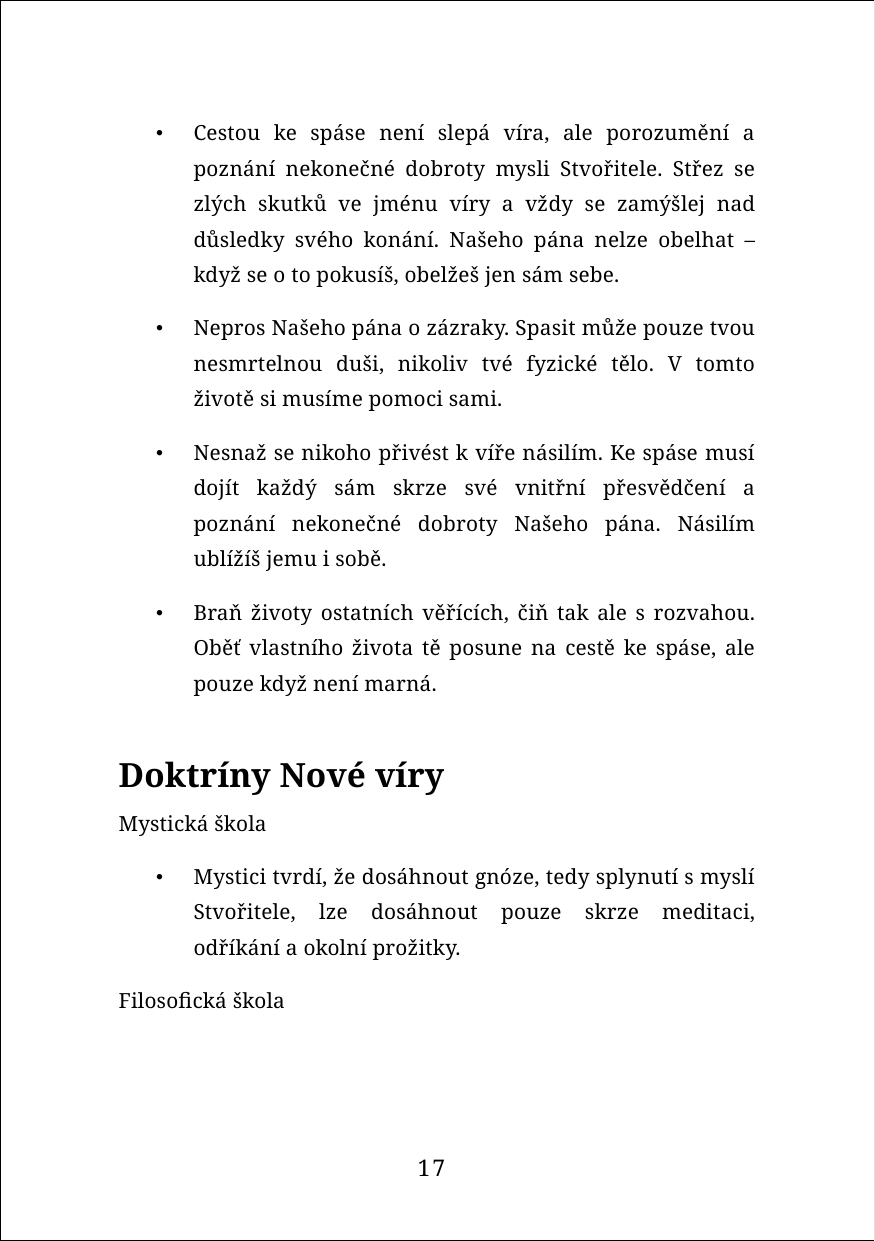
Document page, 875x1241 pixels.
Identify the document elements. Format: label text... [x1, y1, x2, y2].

subtitle Doktríny Nové víry [118, 751, 756, 797]
list Nepros Našeho pána o zázraky. Spasit může pouze tvou nesmrtelnou duši, nikoliv tvé fyzické tělo. V tomto životě si musíme pomoci sami. [156, 313, 756, 413]
list Cestou ke spáse není slepá víra, ale porozumění a poznání nekonečné dobroty mysli Stvořitele. Střez se zlých skutků ve jménu víry a vždy se zamýšlej nad důsledky svého konání. Našeho pána nelze obelhat – když se o to pokusíš, obelžeš jen sám sebe. [156, 118, 756, 289]
list Mystici tvrdí, že dosáhnout gnóze, tedy splynutí s myslí Stvořitele, lze dosáhnout pouze skrze meditaci, odříkání a okolní prožitky. [156, 862, 756, 961]
list Nesnaž se nikoho přivést k víře násilím. Ke spáse musí dojít každý sám skrze své vnitřní přesvědčení a poznání nekonečné dobroty Našeho pána. Násilím ublížíš jemu i sobě. [156, 438, 756, 573]
text Filosofická škola [118, 986, 756, 1014]
list Braň životy ostatních věřících, čiň tak ale s rozvahou. Oběť vlastního života tě posune na cestě ke spáse, ale pouze když není marná. [156, 598, 756, 697]
text Mystická škola [118, 809, 756, 837]
